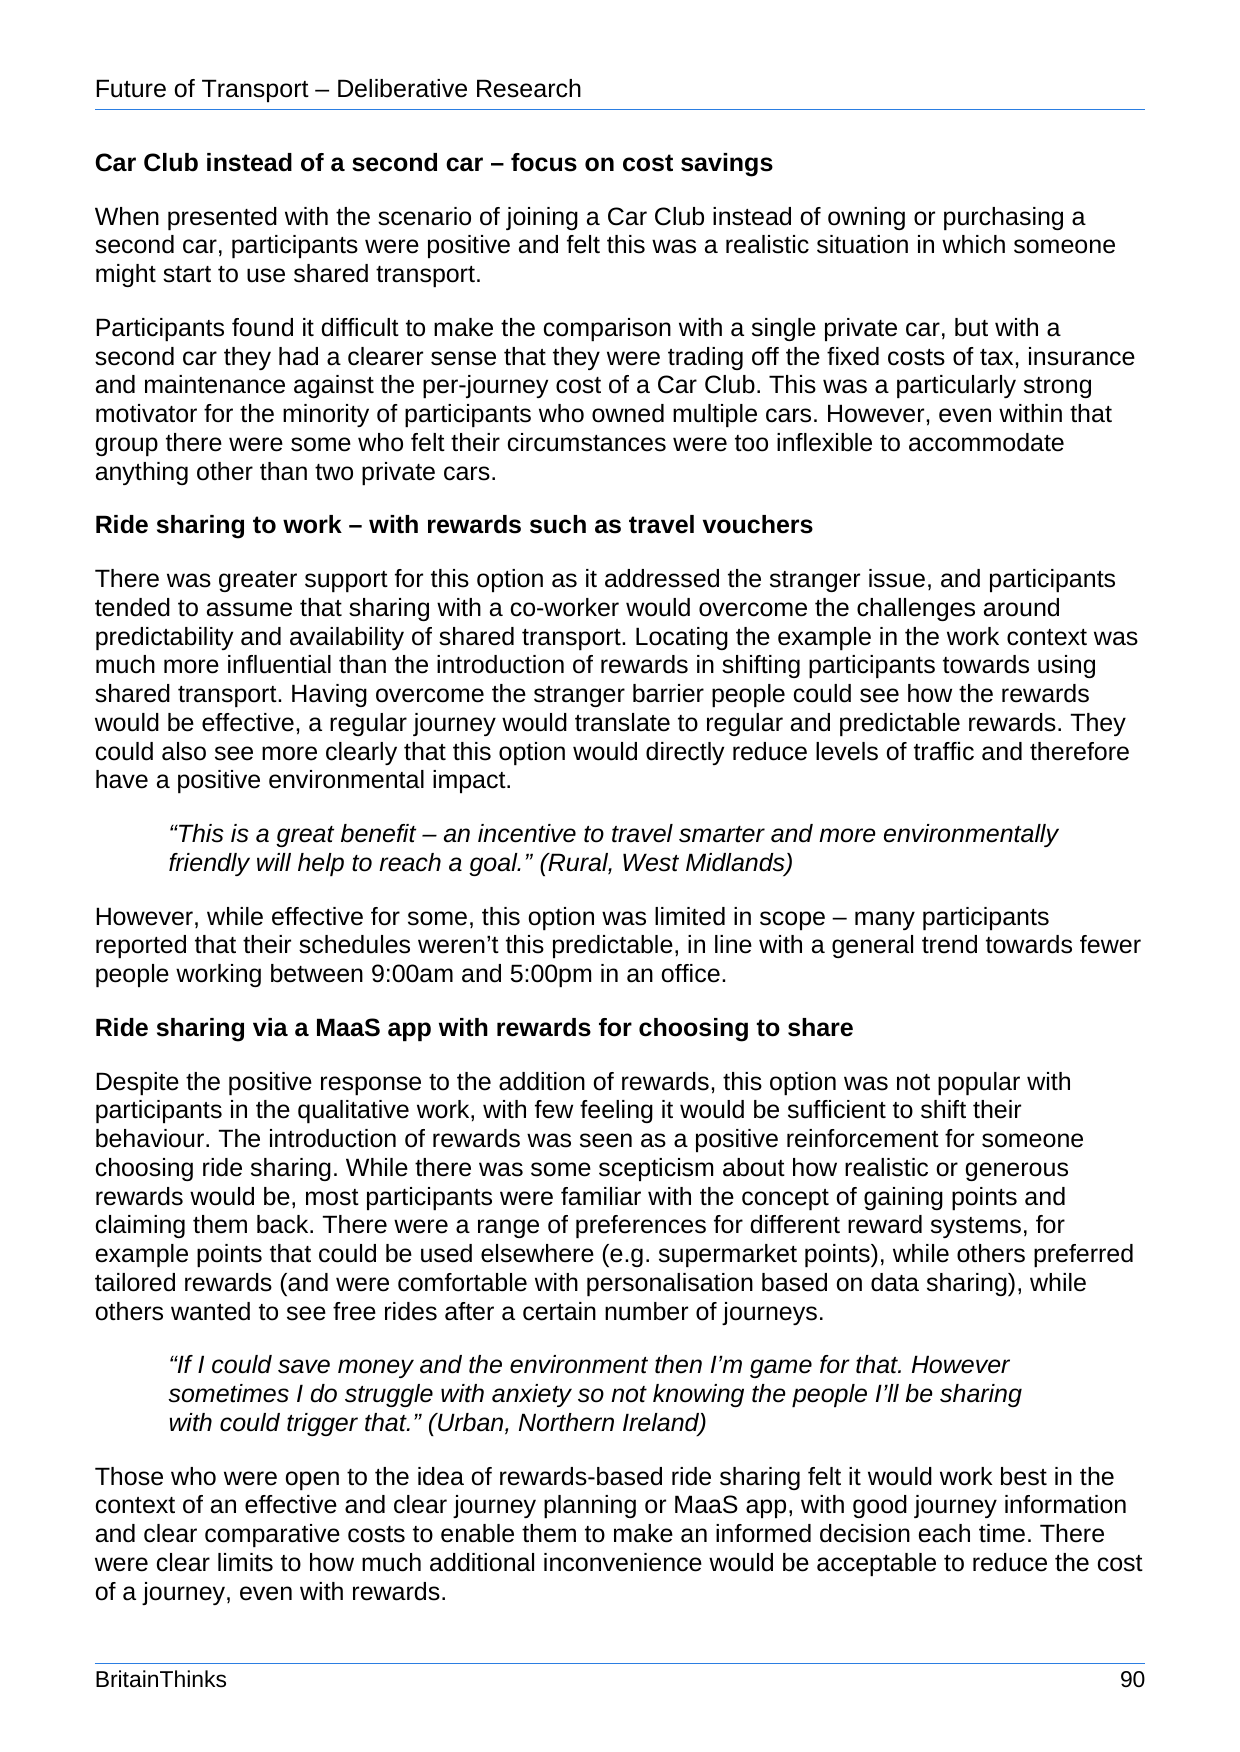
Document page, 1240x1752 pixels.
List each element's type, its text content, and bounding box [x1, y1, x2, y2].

text Those who were open to the idea of rewards-based ride sharing felt it would work best in the context of an effective and clear journey planning or MaaS app, with good journey information and clear comparative costs to enable them to make an informed decision each time. There were clear limits to how much additional inconvenience would be acceptable to reduce the cost of a journey, even with rewards. [94, 1461, 1145, 1605]
text “If I could save money and the environment then I’m game for that. However sometimes I do struggle with anxiety so not knowing the people I’ll be sharing with could trigger that.” (Urban, Northern Ireland) [168, 1350, 1071, 1436]
text Ride sharing to work – with rewards such as travel vouchers [94, 510, 1145, 539]
text Participants found it difficult to make the comparison with a single private car, but with a second car they had a clearer sense that they were trading off the fixed costs of tax, insurance and maintenance against the per-journey cost of a Car Club. This was a particularly strong motivator for the minority of participants who owned multiple cars. However, even within that group there were some who felt their circumstances were too inflexible to accommodate anything other than two private cars. [94, 313, 1145, 485]
text There was greater support for this option as it addressed the stranger issue, and participants tended to assume that sharing with a co-worker would overcome the challenges around predictability and availability of shared transport. Locating the example in the work context was much more influential than the introduction of rewards in shifting participants towards using shared transport. Having overcome the stranger barrier people could see how the rewards would be effective, a regular journey would translate to regular and predictable rewards. They could also see more clearly that this option would directly reduce levels of traffic and therefore have a positive environmental impact. [94, 564, 1145, 794]
text When presented with the scenario of joining a Car Club instead of owning or purchasing a second car, participants were positive and felt this was a realistic situation in which someone might start to use shared transport. [94, 201, 1145, 288]
text Ride sharing via a MaaS app with rewards for choosing to share [94, 1013, 1145, 1041]
text “This is a great benefit – an incentive to travel smarter and more environmentally friendly will help to reach a goal.” (Rural, West Midlands) [168, 819, 1071, 876]
text However, while effective for some, this option was limited in scope – many participants reported that their schedules weren’t this predictable, in line with a general trend towards fewer people working between 9:00am and 5:00pm in an office. [94, 901, 1145, 988]
text Car Club instead of a second car – focus on cost savings [94, 148, 1145, 176]
text Despite the positive response to the addition of rewards, this option was not popular with participants in the qualitative work, with few feeling it would be sufficient to shift their behaviour. The introduction of rewards was seen as a positive reinforcement for someone choosing ride sharing. While there was some scepticism about how realistic or generous rewards would be, most participants were familiar with the concept of gaining points and claiming them back. There were a range of preferences for different reward systems, for example points that could be used elsewhere (e.g. supermarket points), while others preferred tailored rewards (and were comfortable with personalisation based on data sharing), while others wanted to see free rides after a certain number of journeys. [94, 1066, 1145, 1325]
